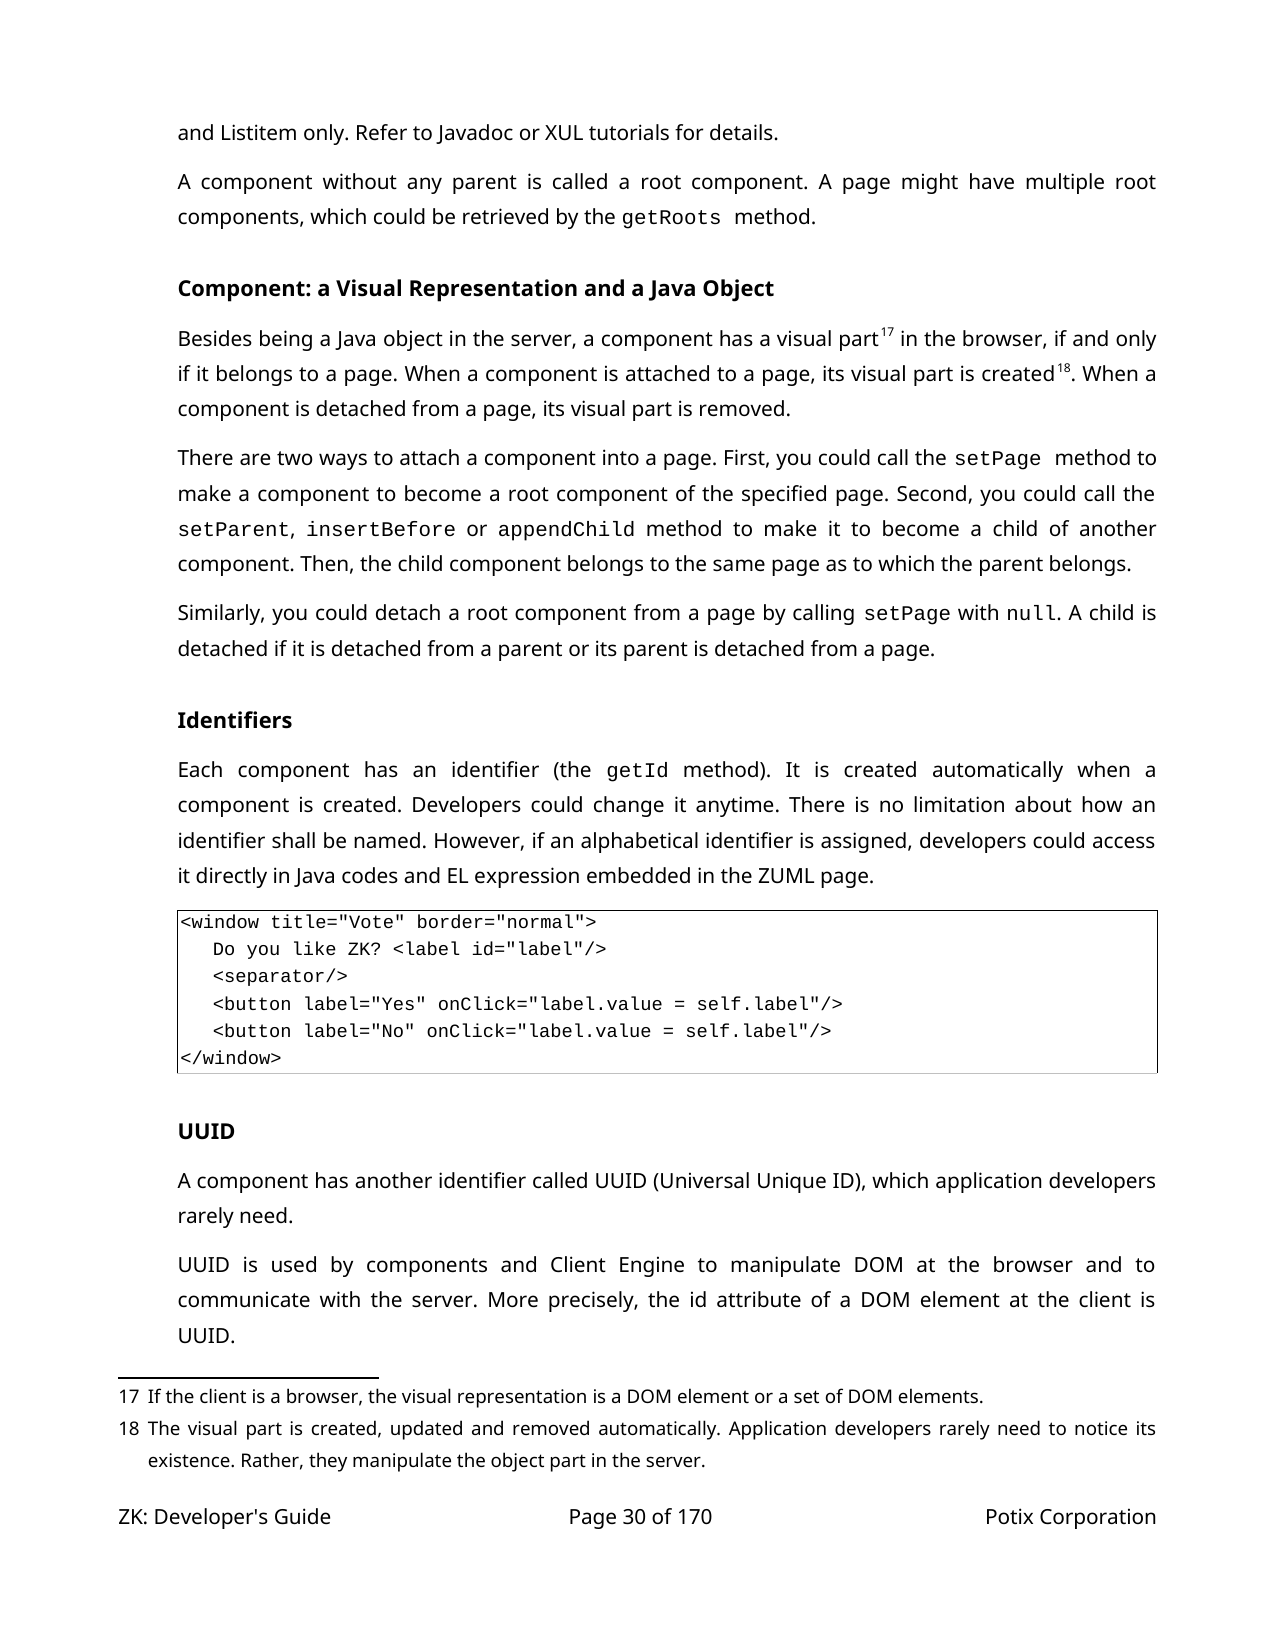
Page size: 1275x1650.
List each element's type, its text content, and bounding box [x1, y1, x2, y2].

text If the client is a browser, the visual representation is a DOM element or a set of DOM elements. [118, 1384, 1157, 1409]
text The visual part is created, updated and removed automatically. Application developers rarely need to notice its existence. Rather, they manipulate the object part in the server. [118, 1416, 1157, 1473]
text <button label="No" onClick="label.value = self.label"/> [178, 1019, 1157, 1043]
text A component without any parent is called a root component. A page might have multiple root components, which could be retrieved by the getRoots method. [177, 167, 1157, 231]
text <separator/> [178, 964, 1157, 988]
text and Listitem only. Refer to Javadoc or XUL tutorials for details. [177, 118, 1157, 146]
text <button label="Yes" onClick="label.value = self.label"/> [178, 991, 1157, 1016]
text Each component has an identifier (the getId method). It is created automatically when a component is created. Developers could change it anytime. There is no limitation about how an identifier shall be named. However, if an alphabetical identifier is assigned, developers could access it directly in Java codes and EL expression embedded in the ZUML page. [177, 755, 1157, 889]
text Similarly, you could detach a root component from a page by calling setPage with null. A child is detached if it is detached from a parent or its parent is detached from a page. [177, 598, 1157, 662]
subtitle Identifiers [177, 704, 1157, 734]
subtitle Component: a Visual Representation and a Java Object [177, 273, 1157, 303]
text A component has another identifier called UUID (Universal Unique ID), which application developers rarely need. [177, 1166, 1157, 1230]
subtitle UUID [177, 1116, 1157, 1146]
text Besides being a Java object in the server, a component has a visual part in the browser, if and only if it belongs to a page. When a component is attached to a page, its visual part is created. When a component is detached from a page, its visual part is removed. [177, 324, 1157, 422]
text Do you like ZK? <label id="label"/> [178, 937, 1157, 961]
text There are two ways to attach a component into a page. First, you could call the setPage method to make a component to become a root component of the specified page. Second, you could call the setParent, insertBefore or appendChild method to make it to become a child of another component. Then, the child component belongs to the same page as to which the parent belongs. [177, 443, 1157, 578]
text </window> [178, 1046, 1157, 1073]
text <window title="Vote" border="normal"> [178, 911, 1157, 934]
text UUID is used by components and Client Engine to manipulate DOM at the browser and to communicate with the server. More precisely, the id attribute of a DOM element at the client is UUID. [177, 1250, 1157, 1349]
